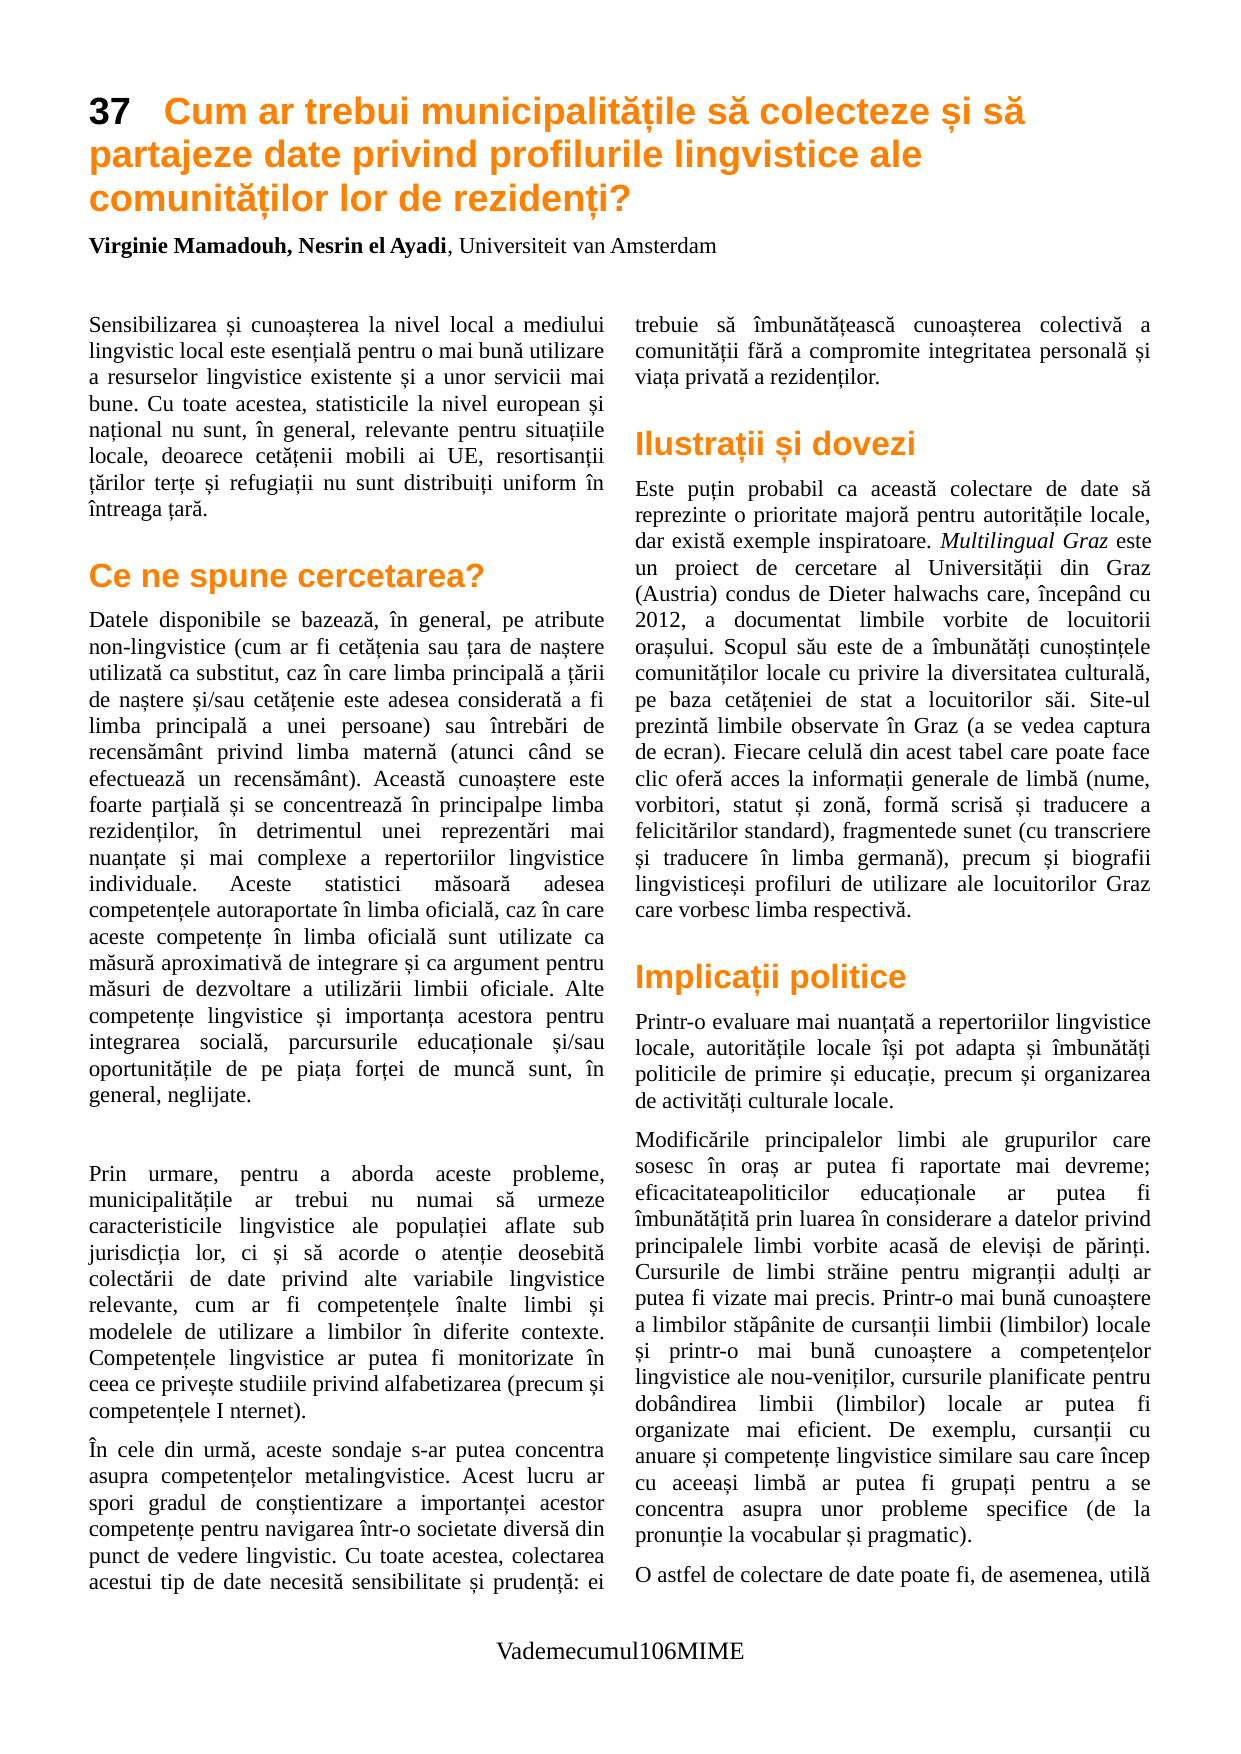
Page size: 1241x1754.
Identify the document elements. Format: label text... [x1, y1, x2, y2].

text Modificările principalelor limbi ale grupurilor care sosesc în oraș ar putea fi raportate mai devreme; eficacitateapoliticilor educaționale ar putea fi îmbunătățită prin luarea în considerare a datelor privind principalele limbi vorbite acasă de eleviși de părinți. Cursurile de limbi străine pentru migranții adulți ar putea fi vizate mai precis. Printr-o mai bună cunoaștere a limbilor stăpânite de cursanții limbii (limbilor) locale și printr-o mai bună cunoaștere a competențelor lingvistice ale nou-veniților, cursurile planificate pentru dobândirea limbii (limbilor) locale ar putea fi organizate mai eficient. De exemplu, cursanții cu anuare și competențe lingvistice similare sau care încep cu aceeași limbă ar putea fi grupați pentru a se concentra asupra unor probleme specifice (de la pronunție la vocabular și pragmatic). [635, 1126, 1152, 1548]
text Prin urmare, pentru a aborda aceste probleme, municipalitățile ar trebui nu numai să urmeze caracteristicile lingvistice ale populației aflate sub jurisdicția lor, ci și să acorde o atenție deosebită colectării de date privind alte variabile lingvistice relevante, cum ar fi competențele înalte limbi și modelele de utilizare a limbilor în diferite contexte. Competențele lingvistice ar putea fi monitorizate în ceea ce privește studiile privind alfabetizarea (precum și competențele I nternet). [88, 1160, 605, 1423]
subtitle Implicații politice [635, 957, 1152, 995]
text În cele din urmă, aceste sondaje s-ar putea concentra asupra competențelor metalingvistice. Acest lucru ar spori gradul de conștientizare a importanței acestor competențe pentru navigarea într-o societate diversă din punct de vedere lingvistic. Cu toate acestea, colectarea acestui tip de date necesită sensibilitate și prudență: ei [88, 1436, 605, 1594]
subtitle Ce ne spune cercetarea? [88, 555, 605, 594]
subtitle Cum ar trebui municipalitățile să colecteze și să partajeze date privind profilurile lingvistice ale comunităților lor de rezidenți? [88, 88, 1152, 219]
text Printr-o evaluare mai nuanțată a repertoriilor lingvistice locale, autoritățile locale își pot adapta și îmbunătăți politicile de primire și educație, precum și organizarea de activități culturale locale. [635, 1008, 1152, 1113]
text trebuie să îmbunătățească cunoașterea colectivă a comunității fără a compromite integritatea personală și viața privată a rezidenților. [635, 311, 1152, 390]
text O astfel de colectare de date poate fi, de asemenea, utilă [635, 1561, 1152, 1587]
text Este puțin probabil ca această colectare de date să reprezinte o prioritate majoră pentru autoritățile locale, dar există exemple inspiratoare. Multilingual Graz este un proiect de cercetare al Universității din Graz (Austria) condus de Dieter halwachs care, începând cu 2012, a documentat limbile vorbite de locuitorii orașului. Scopul său este de a îmbunătăți cunoștințele comunităților locale cu privire la diversitatea culturală, pe baza cetățeniei de stat a locuitorilor săi. Site-ul prezintă limbile observate în Graz (a se vedea captura de ecran). Fiecare celulă din acest tabel care poate face clic oferă acces la informații generale de limbă (nume, vorbitori, statut și zonă, formă scrisă și traducere a felicitărilor standard), fragmentede sunet (cu transcriere și traducere în limba germană), precum și biografii lingvisticeși profiluri de utilizare ale locuitorilor Graz care vorbesc limba respectivă. [635, 475, 1152, 923]
subtitle Ilustrații și dovezi [635, 424, 1152, 462]
text Virginie Mamadouh, Nesrin el Ayadi, Universiteit van Amsterdam [88, 232, 1152, 258]
text Sensibilizarea și cunoașterea la nivel local a mediului lingvistic local este esențială pentru o mai bună utilizare a resurselor lingvistice existente și a unor servicii mai bune. Cu toate acestea, statisticile la nivel european și național nu sunt, în general, relevante pentru situațiile locale, deoarece cetățenii mobili ai UE, resortisanții țărilor terțe și refugiații nu sunt distribuiți uniform în întreaga țară. [88, 311, 605, 522]
text Datele disponibile se bazează, în general, pe atribute non-lingvistice (cum ar fi cetățenia sau țara de naștere utilizată ca substitut, caz în care limba principală a țării de naștere și/sau cetățenie este adesea considerată a fi limba principală a unei persoane) sau întrebări de recensământ privind limba maternă (atunci când se efectuează un recensământ). Această cunoaștere este foarte parțială și se concentrează în principalpe limba rezidenților, în detrimentul unei reprezentări mai nuanțate și mai complexe a repertoriilor lingvistice individuale. Aceste statistici măsoară adesea competențele autoraportate în limba oficială, caz în care aceste competențe în limba oficială sunt utilizate ca măsură aproximativă de integrare și ca argument pentru măsuri de dezvoltare a utilizării limbii oficiale. Alte competențe lingvistice și importanța acestora pentru integrarea socială, parcursurile educaționale și/sau oportunitățile de pe piața forței de muncă sunt, în general, neglijate. [88, 607, 605, 1107]
